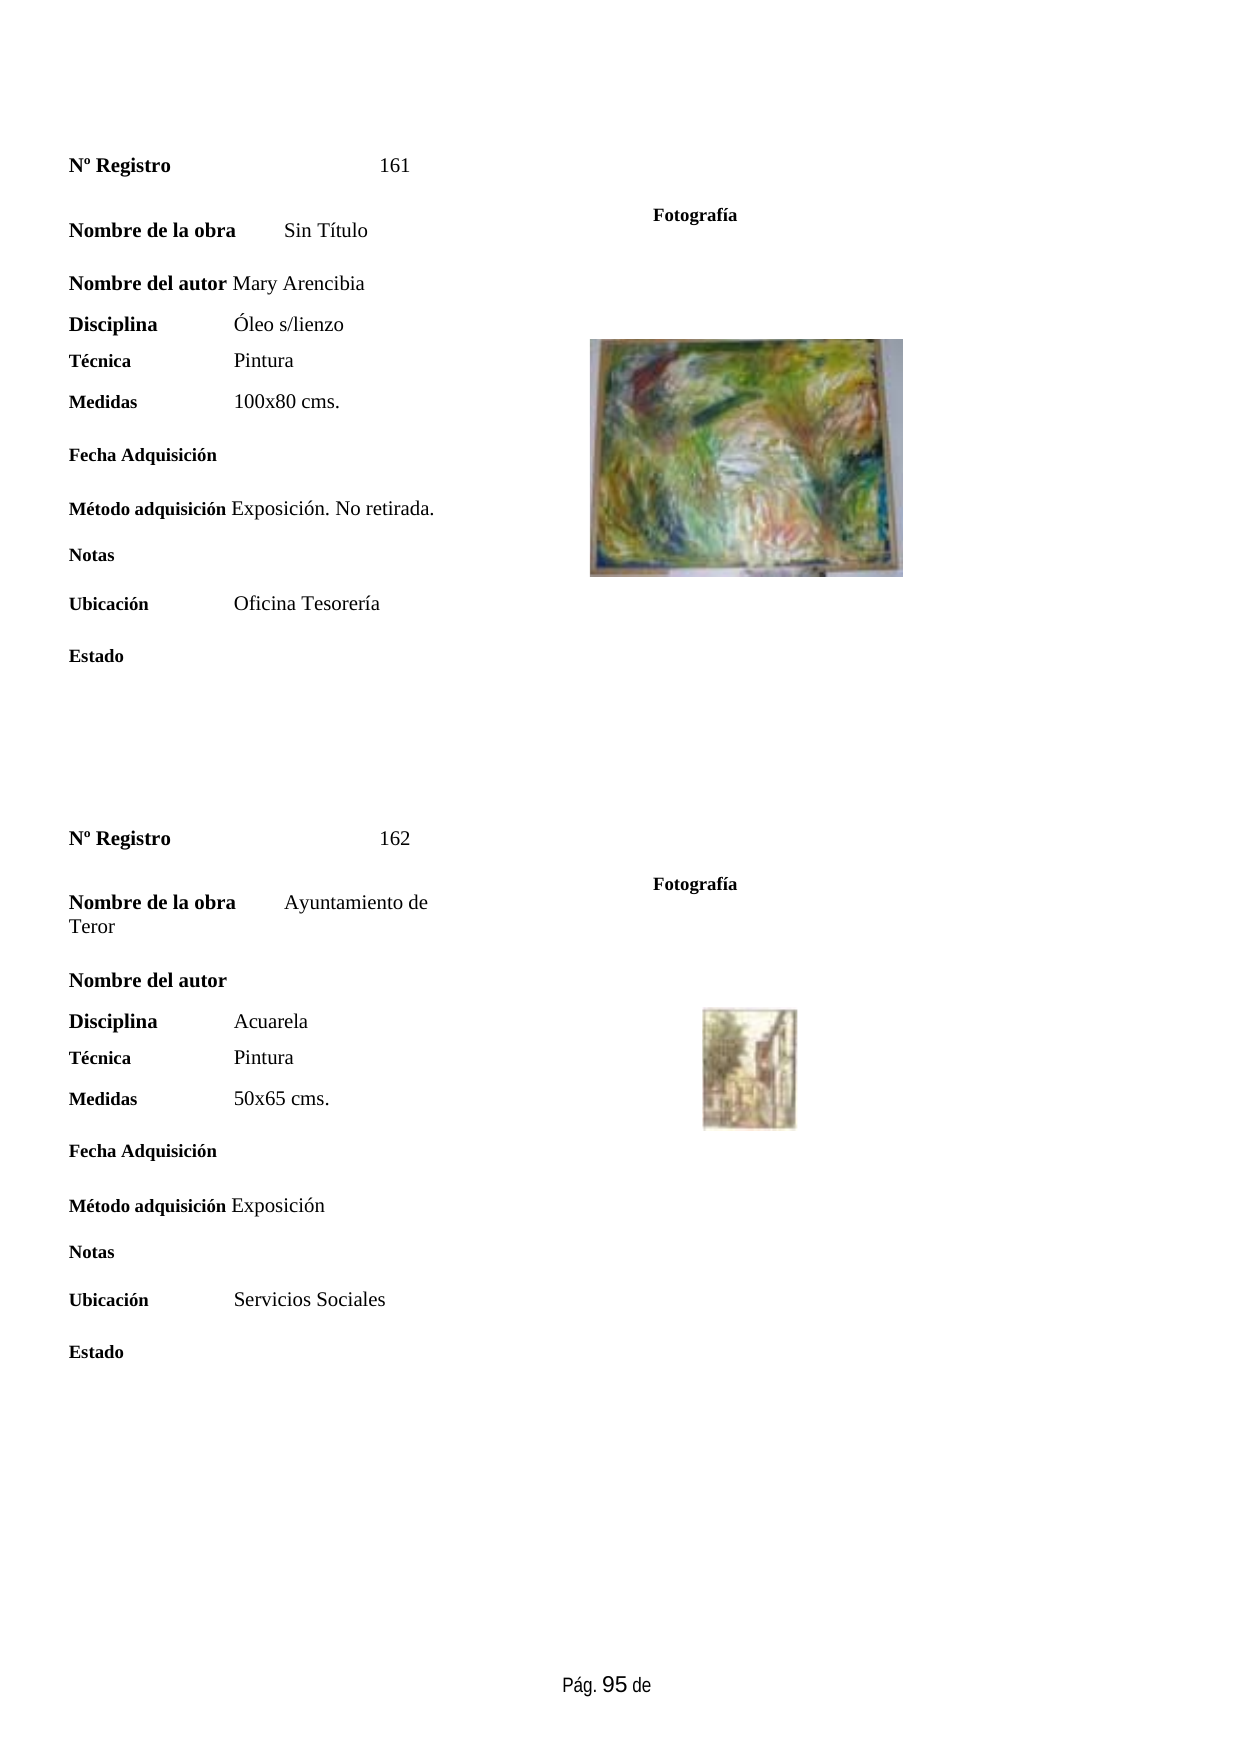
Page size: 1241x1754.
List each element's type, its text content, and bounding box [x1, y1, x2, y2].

text Fotografía [653, 204, 1065, 225]
text Estado [68, 1341, 478, 1363]
text Fecha Adquisición [68, 443, 478, 465]
text Notas [68, 544, 478, 566]
text Medidas 100x80 cms. [68, 389, 478, 413]
text Nombre de la obra Ayuntamiento de Teror [68, 890, 478, 938]
text Medidas 50x65 cms. [68, 1086, 478, 1110]
text Notas [68, 1241, 478, 1262]
text Nombre del autor Mary Arencibia [68, 271, 478, 295]
text Fotografía [653, 873, 1065, 895]
text Técnica Pintura [68, 348, 478, 372]
text Fecha Adquisición [68, 1140, 478, 1162]
text Nombre del autor Disciplina Acuarela [68, 968, 309, 1033]
text Método adquisición Exposición [68, 1193, 478, 1217]
text Ubicación Oficina Tesorería [68, 591, 478, 615]
text Estado [68, 644, 478, 666]
text Nº Registro 162 [68, 826, 478, 849]
text Ubicación Servicios Sociales [68, 1287, 478, 1311]
text Disciplina Óleo s/lienzo [68, 312, 478, 336]
text Nombre de la obra Sin Título [68, 217, 478, 242]
picture [589, 339, 903, 577]
text Nº Registro 161 [68, 153, 478, 177]
text Método adquisición Exposición. No retirada. [68, 496, 478, 520]
text Técnica Pintura [68, 1049, 478, 1069]
picture [702, 1007, 798, 1131]
